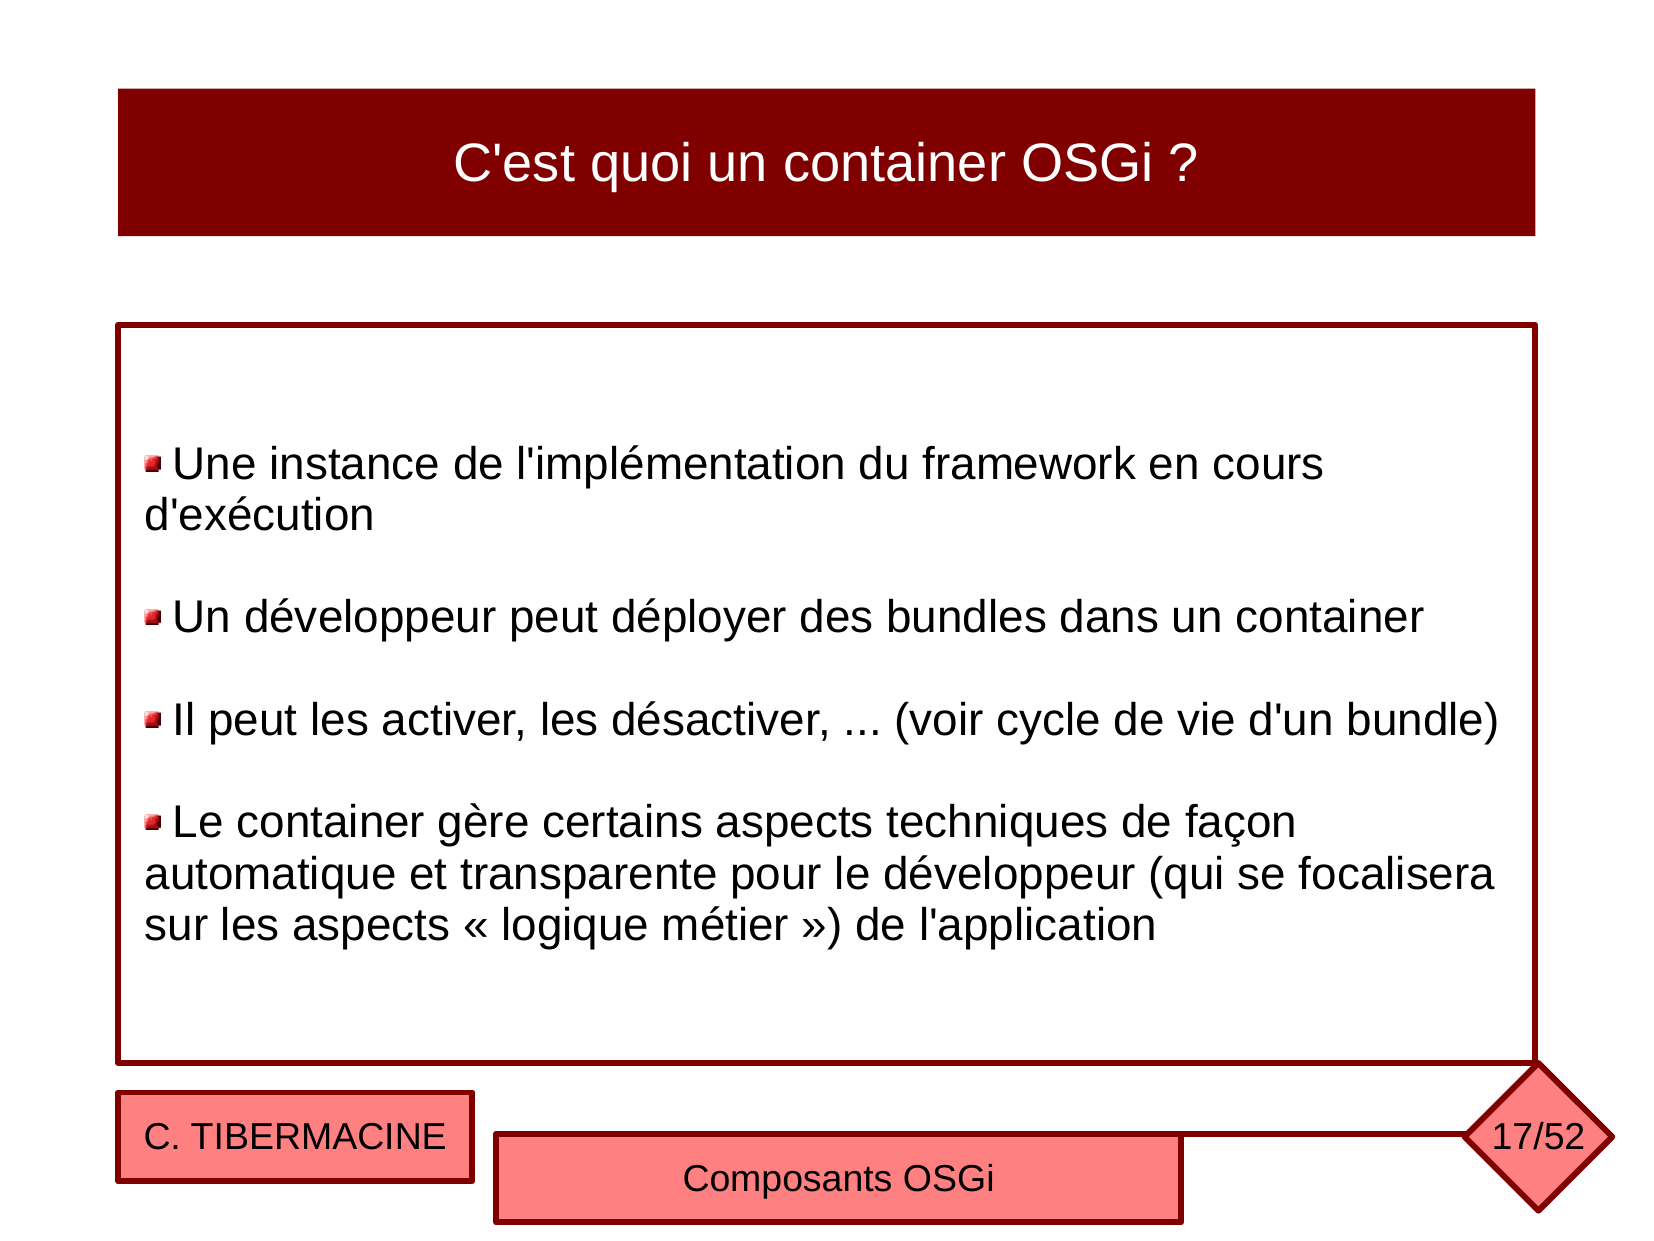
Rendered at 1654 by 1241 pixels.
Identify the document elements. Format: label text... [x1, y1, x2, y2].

text_box C. TIBERMACINE [118, 1092, 473, 1182]
text_box [1464, 1125, 1476, 1149]
picture [144, 814, 161, 830]
text_box <numéro>/52 [1476, 1107, 1601, 1207]
picture [144, 455, 161, 472]
text_box [1494, 1062, 1583, 1107]
text_box Une instance de l'implémentation du framework en cours d'exécution Un développeur peut déployer des bundles dans un container Il peut les activer, les désactiver, ... (voir cycle de vie d'un bundle) Le container gère certains aspects techniques de façon automatique et transparente pour le développeur (qui se focalisera sur les aspects « logique métier ») de l'application [118, 324, 1536, 1063]
picture [144, 609, 161, 625]
text_box [1601, 1125, 1613, 1149]
text_box Composants OSGi [496, 1133, 1182, 1223]
text_box C'est quoi un container OSGi ? [118, 88, 1536, 237]
picture [144, 711, 161, 728]
